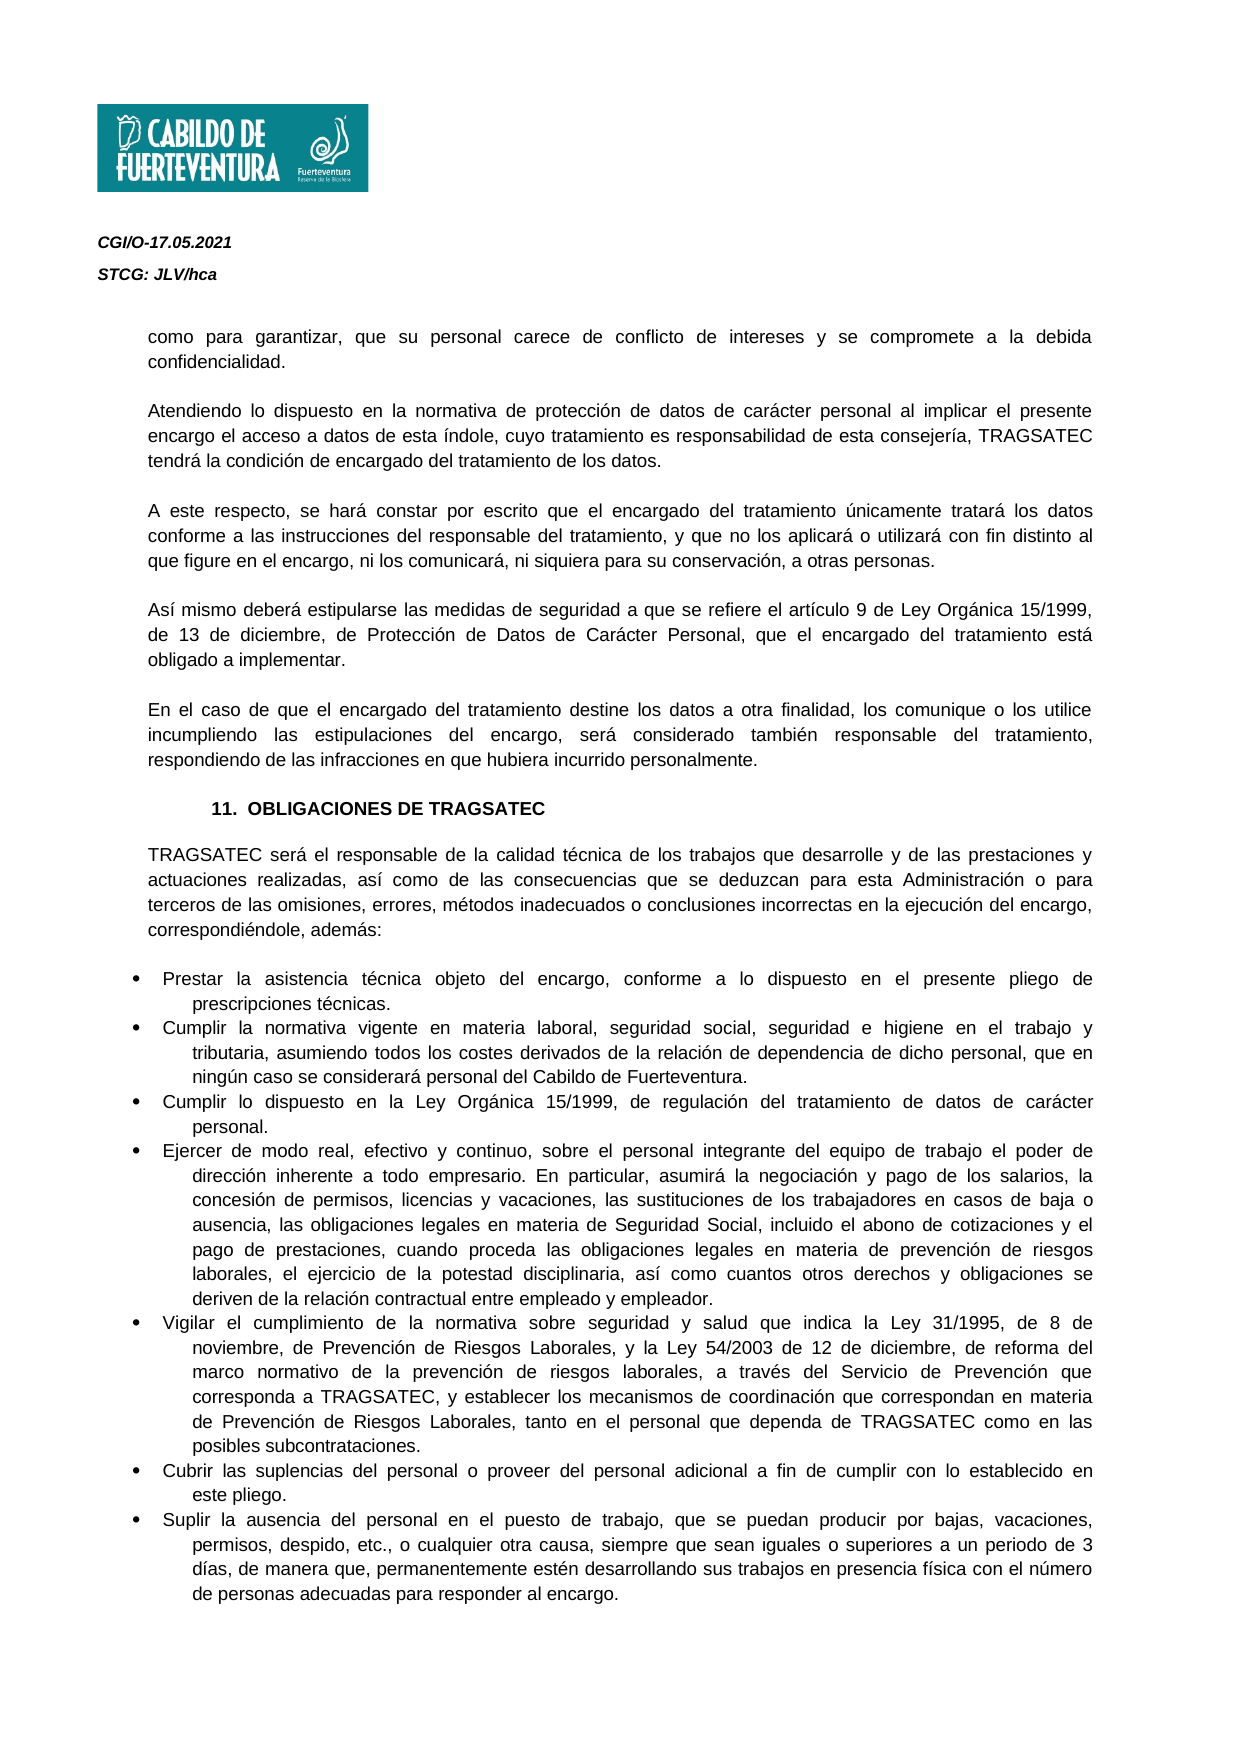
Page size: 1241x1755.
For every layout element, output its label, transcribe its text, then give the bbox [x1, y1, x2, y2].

list OBLIGACIONES DE TRAGSATEC [211, 798, 1107, 820]
list Ejercer de modo real, efectivo y continuo, sobre el personal integrante del equipo de trabajo el poder de dirección inherente a todo empresario. En particular, asumirá la negociación y pago de los salarios, la concesión de permisos, licencias y vacaciones, las sustituciones de los trabajadores en casos de baja o ausencia, las obligaciones legales en materia de Seguridad Social, incluido el abono de cotizaciones y el pago de prestaciones, cuando proceda las obligaciones legales en materia de prevención de riesgos laborales, el ejercicio de la potestad disciplinaria, así como cuantos otros derechos y obligaciones se deriven de la relación contractual entre empleado y empleador. [133, 1140, 1093, 1309]
list Cumplir lo dispuesto en la Ley Orgánica 15/1999, de regulación del tratamiento de datos de carácter personal. [133, 1091, 1093, 1137]
text Así mismo deberá estipularse las medidas de seguridad a que se refiere el artículo 9 de Ley Orgánica 15/1999, de 13 de diciembre, de Protección de Datos de Carácter Personal, que el encargado del tratamiento está obligado a implementar. [148, 599, 1093, 671]
list Prestar la asistencia técnica objeto del encargo, conforme a lo dispuesto en el presente pliego de prescripciones técnicas. [133, 968, 1093, 1014]
list Vigilar el cumplimiento de la normativa sobre seguridad y salud que indica la Ley 31/1995, de 8 de noviembre, de Prevención de Riesgos Laborales, y la Ley 54/2003 de 12 de diciembre, de reforma del marco normativo de la prevención de riesgos laborales, a través del Servicio de Prevención que corresponda a TRAGSATEC, y establecer los mecanismos de coordinación que correspondan en materia de Prevención de Riesgos Laborales, tanto en el personal que dependa de TRAGSATEC como en las posibles subcontrataciones. [133, 1312, 1093, 1457]
text como para garantizar, que su personal carece de conflicto de intereses y se compromete a la debida confidencialidad. [148, 326, 1093, 372]
text A este respecto, se hará constar por escrito que el encargado del tratamiento únicamente tratará los datos conforme a las instrucciones del responsable del tratamiento, y que no los aplicará o utilizará con fin distinto al que figure en el encargo, ni los comunicará, ni siquiera para su conservación, a otras personas. [148, 500, 1093, 571]
text En el caso de que el encargado del tratamiento destine los datos a otra finalidad, los comunique o los utilice incumpliendo las estipulaciones del encargo, será considerado también responsable del tratamiento, respondiendo de las infracciones en que hubiera incurrido personalmente. [148, 699, 1093, 770]
list Suplir la ausencia del personal en el puesto de trabajo, que se puedan producir por bajas, vacaciones, permisos, despido, etc., o cualquier otra causa, siempre que sean iguales o superiores a un periodo de 3 días, de manera que, permanentemente estén desarrollando sus trabajos en presencia física con el número de personas adecuadas para responder al encargo. [133, 1509, 1093, 1604]
list Cumplir la normativa vigente en materia laboral, seguridad social, seguridad e higiene en el trabajo y tributaria, asumiendo todos los costes derivados de la relación de dependencia de dicho personal, que en ningún caso se considerará personal del Cabildo de Fuerteventura. [133, 1017, 1093, 1088]
text Atendiendo lo dispuesto en la normativa de protección de datos de carácter personal al implicar el presente encargo el acceso a datos de esta índole, cuyo tratamiento es responsabilidad de esta consejería, TRAGSATEC tendrá la condición de encargado del tratamiento de los datos. [148, 400, 1093, 472]
text TRAGSATEC será el responsable de la calidad técnica de los trabajos que desarrolle y de las prestaciones y actuaciones realizadas, así como de las consecuencias que se deduzcan para esta Administración o para terceros de las omisiones, errores, métodos inadecuados o conclusiones incorrectas en la ejecución del encargo, correspondiéndole, además: [148, 844, 1093, 940]
list Cubrir las suplencias del personal o proveer del personal adicional a fin de cumplir con lo establecido en este pliego. [133, 1460, 1093, 1506]
